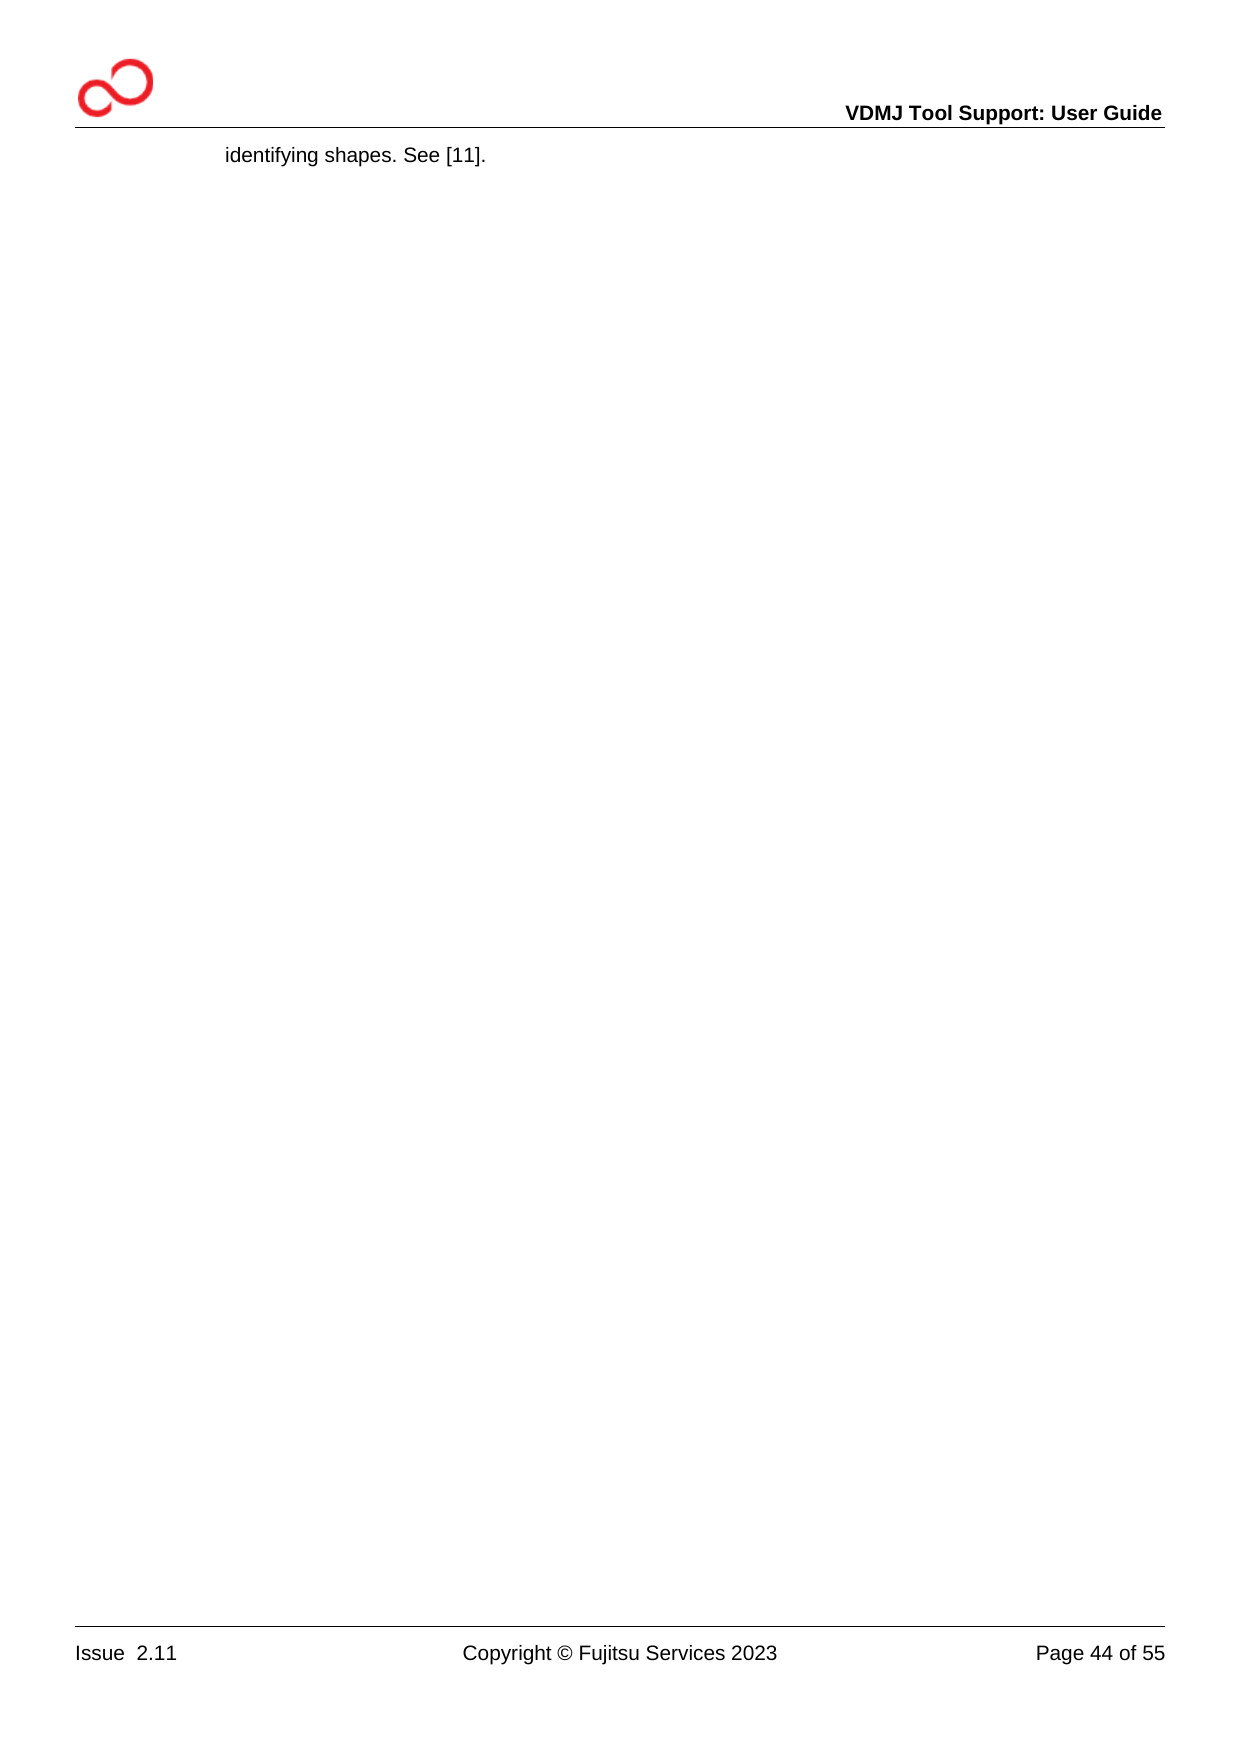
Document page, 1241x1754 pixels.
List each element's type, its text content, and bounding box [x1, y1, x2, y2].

picture [78, 52, 153, 127]
text identifying shapes. See [11]. [225, 143, 1165, 167]
